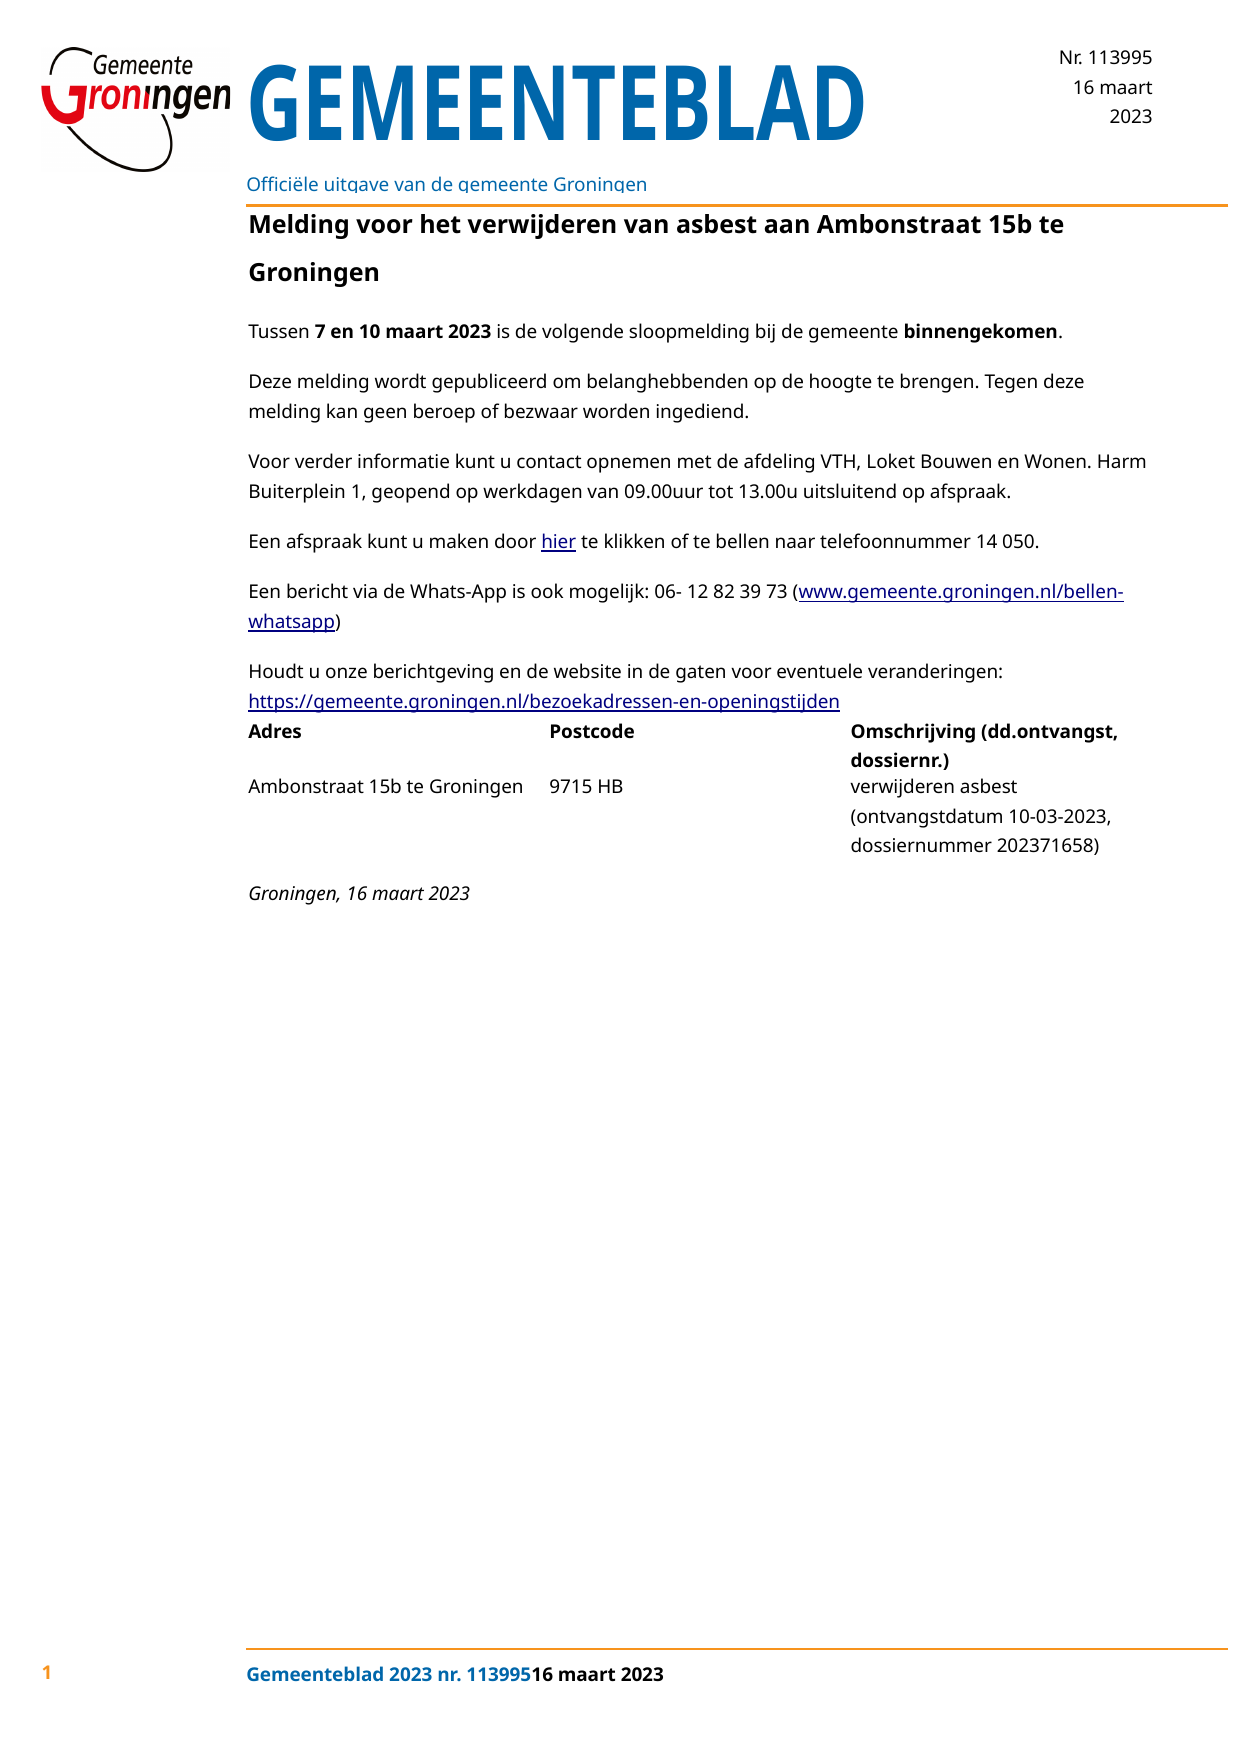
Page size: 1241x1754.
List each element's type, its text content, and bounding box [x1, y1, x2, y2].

text Een afspraak kunt u maken door hier te klikken of te bellen naar telefoonnummer 14 050. [248, 528, 1152, 554]
text Een bericht via de Whats-App is ook mogelijk: 06- 12 82 39 73 (www.gemeente.groningen.nl/bellen-whatsapp) [248, 579, 1152, 634]
text Voor verder informatie kunt u contact opnemen met de afdeling VTH, Loket Bouwen en Wonen. Harm Buiterplein 1, geopend op werkdagen van 09.00uur tot 13.00u uitsluitend op afspraak. [248, 448, 1152, 504]
text Houdt u onze berichtgeving en de website in de gaten voor eventuele veranderingen: https://gemeente.groningen.nl/bezoekadressen-en-openingstijden [248, 659, 1152, 714]
text Tussen 7 en 10 maart 2023 is de volgende sloopmelding bij de gemeente binnengekomen. [248, 318, 1152, 344]
picture [41, 47, 231, 172]
text Deze melding wordt gepubliceerd om belanghebbenden op de hoogte te brengen. Tegen deze melding kan geen beroep of bezwaar worden ingediend. [248, 368, 1152, 424]
text Groningen, 16 maart 2023 [248, 880, 1152, 905]
table_header Postcode [549, 718, 850, 773]
table_cell Ambonstraat 15b te Groningen [248, 773, 549, 858]
table_cell 9715 HB [549, 773, 850, 858]
table_cell verwijderen asbest (ontvangstdatum 10-03-2023, dossiernummer 202371658) [850, 773, 1152, 858]
table_header Omschrijving (dd.ontvangst, dossiernr.) [850, 718, 1152, 773]
table_header Adres [248, 718, 549, 773]
text Melding voor het verwijderen van asbest aan Ambonstraat 15b te Groningen [248, 207, 1152, 288]
